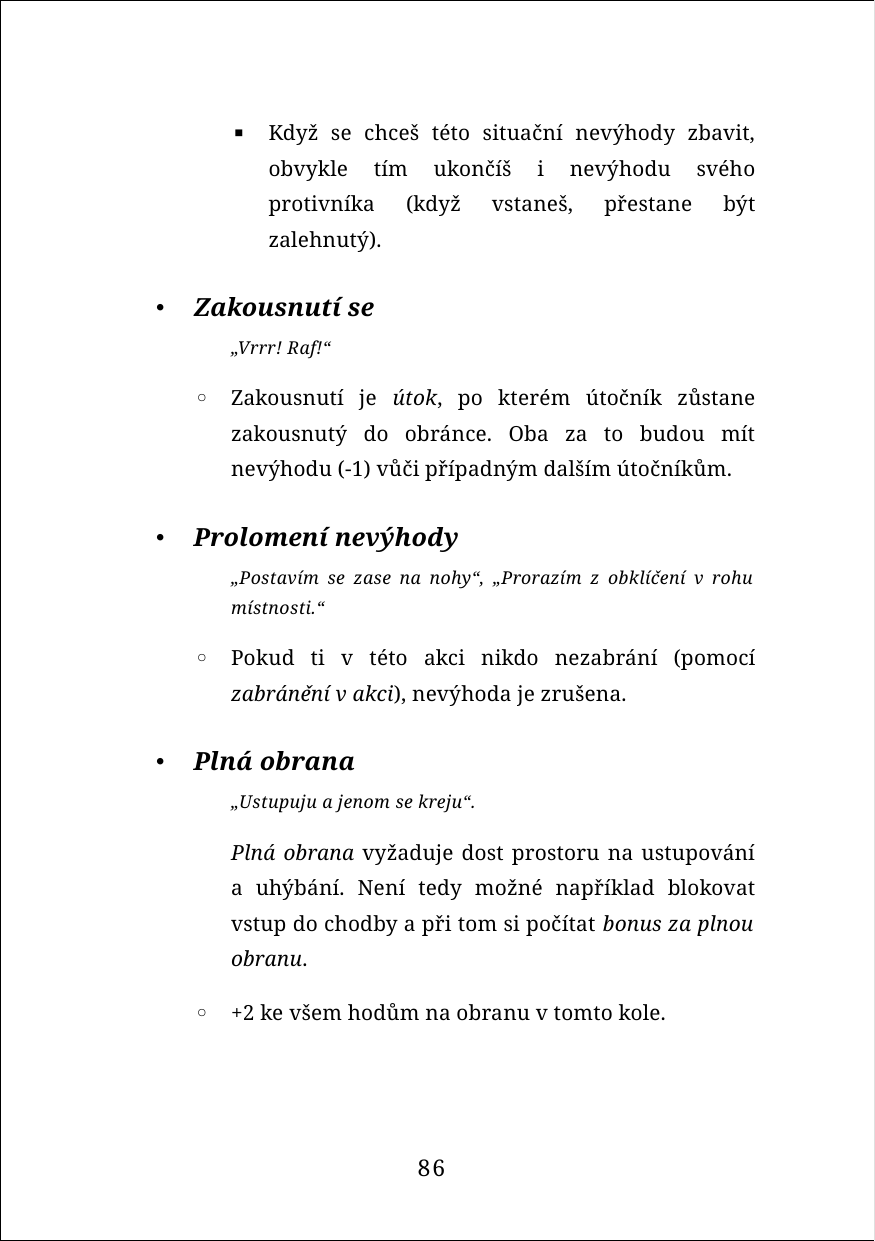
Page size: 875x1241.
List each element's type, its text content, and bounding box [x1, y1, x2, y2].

list „Vrrr! Raf!“ [193, 336, 756, 360]
list Pokud ti v této akci nikdo nezabrání (pomocí zabránění v akci), nevýhoda je zrušena. [193, 643, 756, 707]
list „Postavím se zase na nohy“, „Prorazím z obklíčení v rohu místnosti.“ [193, 565, 756, 620]
subtitle Prolomení nevýhody [156, 519, 756, 554]
list Když se chceš této situační nevýhody zbavit, obvykle tím ukončíš i nevýhodu svého protivníka (když vstaneš, přestane být zalehnutý). [231, 118, 756, 253]
list Plná obrana vyžaduje dost prostoru na ustupování a uhýbání. Není tedy možné například blokovat vstup do chodby a při tom si počítat bonus za plnou obranu. [193, 838, 756, 973]
subtitle Plná obrana [156, 744, 756, 778]
list Zakousnutí je útok, po kterém útočník zůstane zakousnutý do obránce. Oba za to budou mít nevýhodu (-1) vůči případným dalším útočníkům. [193, 383, 756, 483]
list +2 ke všem hodům na obranu v tomto kole. [193, 998, 756, 1026]
subtitle Zakousnutí se [156, 290, 756, 324]
list „Ustupuju a jenom se kreju“. [193, 790, 756, 814]
